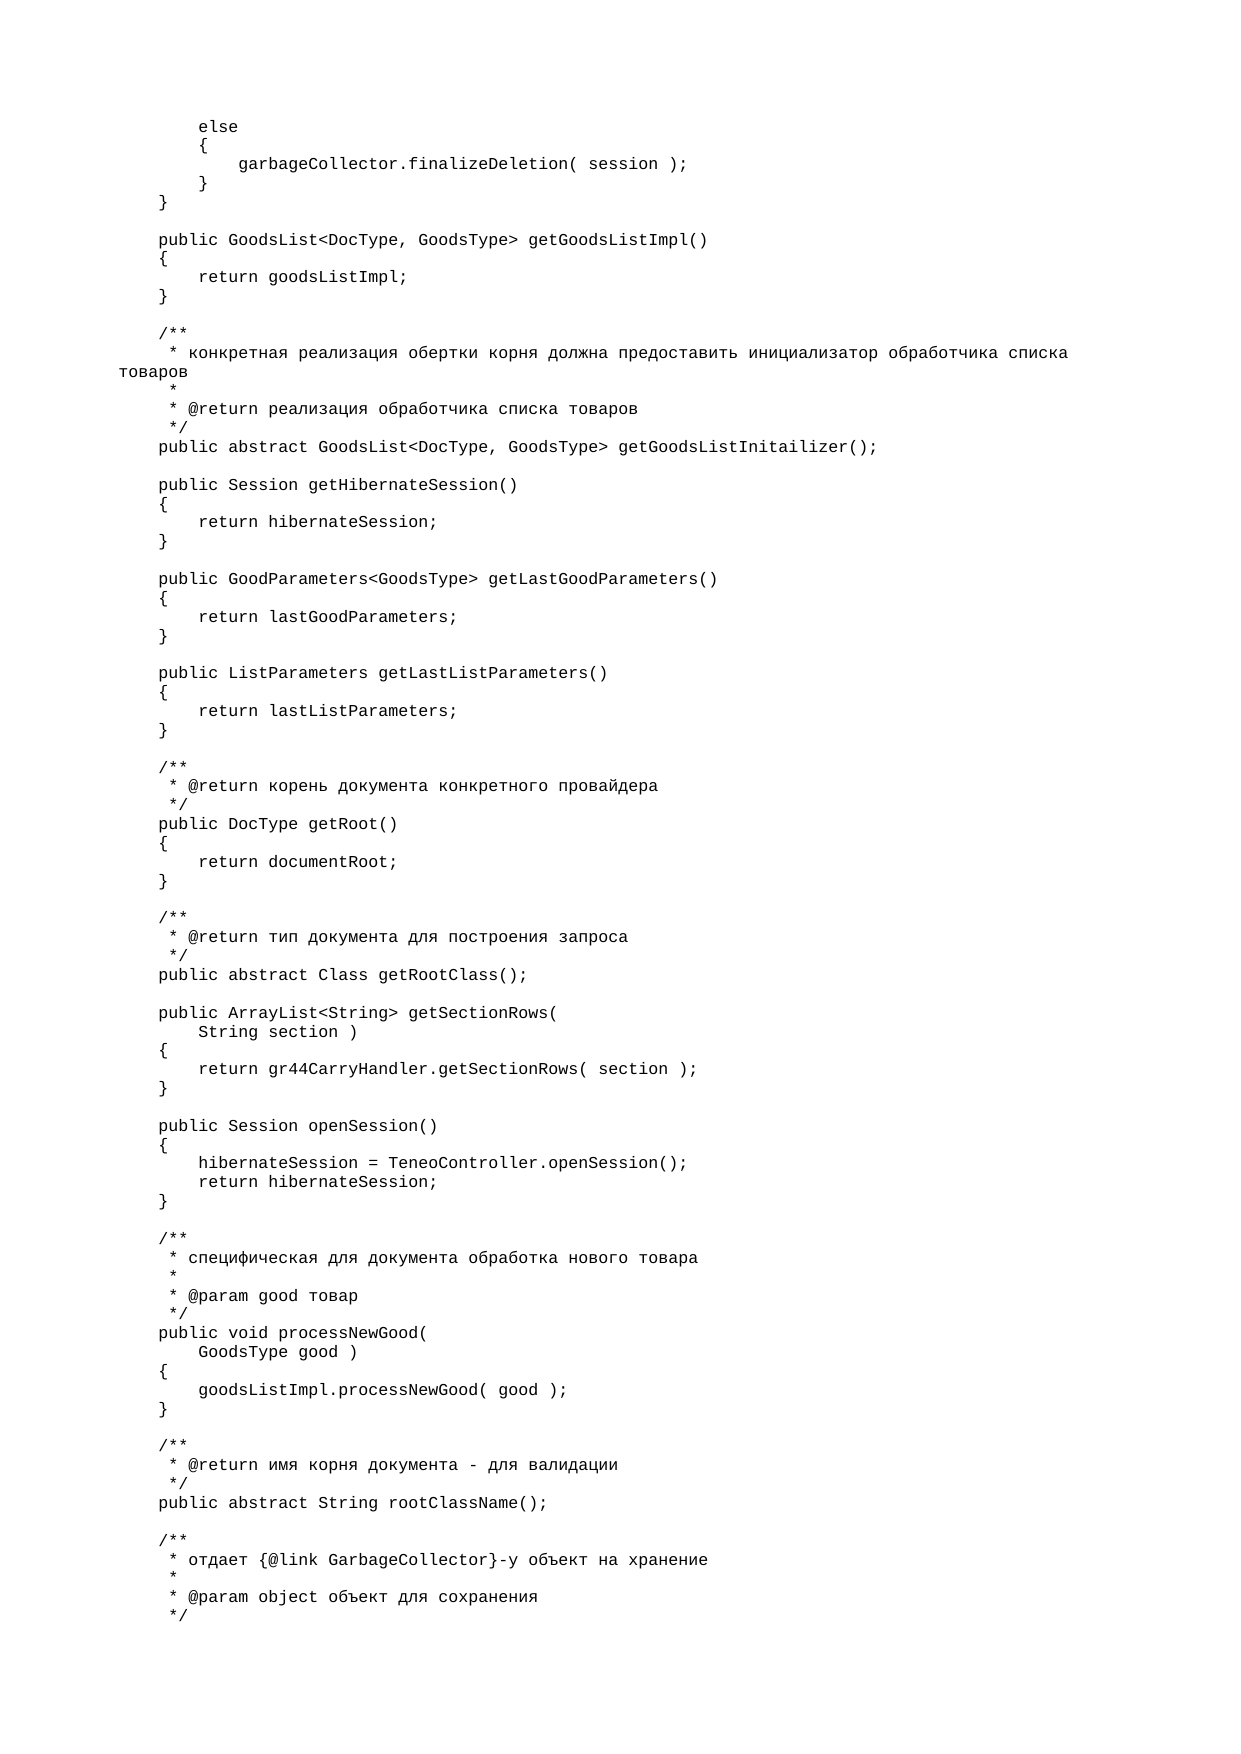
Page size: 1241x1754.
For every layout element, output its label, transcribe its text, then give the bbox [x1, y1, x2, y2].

text * @return реализация обработчика списка товаров [118, 401, 1122, 420]
text * [118, 382, 1122, 401]
text /** [118, 326, 1122, 344]
text */ [118, 1476, 1122, 1494]
text * @return корень документа конкретного провайдера [118, 778, 1122, 797]
text public abstract GoodsList<DocType, GoodsType> getGoodsListInitailizer(); [118, 439, 1122, 457]
text /** [118, 759, 1122, 778]
text return hibernateSession; [118, 1174, 1122, 1193]
text /** [118, 1438, 1122, 1457]
text } [118, 721, 1122, 740]
text } [118, 1400, 1122, 1419]
text { [118, 834, 1122, 853]
text return lastListParameters; [118, 703, 1122, 721]
text } [118, 533, 1122, 552]
text return lastGoodParameters; [118, 608, 1122, 627]
text */ [118, 948, 1122, 967]
text */ [118, 1608, 1122, 1626]
text * отдает {@link GarbageCollector}-у объект на хранение [118, 1551, 1122, 1570]
text } [118, 288, 1122, 307]
text * [118, 1570, 1122, 1589]
text public GoodsList<DocType, GoodsType> getGoodsListImpl() [118, 231, 1122, 250]
text } [118, 193, 1122, 212]
text */ [118, 420, 1122, 439]
text { [118, 1136, 1122, 1155]
text return goodsListImpl; [118, 269, 1122, 288]
text } [118, 1193, 1122, 1212]
text } [118, 1080, 1122, 1098]
text { [118, 589, 1122, 608]
text * @return тип документа для построения запроса [118, 929, 1122, 948]
text public void processNewGood( [118, 1325, 1122, 1344]
text public ListParameters getLastListParameters() [118, 665, 1122, 684]
text public abstract String rootClassName(); [118, 1494, 1122, 1513]
text { [118, 684, 1122, 703]
text * [118, 1268, 1122, 1287]
text public Session getHibernateSession() [118, 476, 1122, 495]
text } [118, 175, 1122, 193]
text /** [118, 1532, 1122, 1551]
text } [118, 872, 1122, 891]
text return documentRoot; [118, 853, 1122, 872]
text public GoodParameters<GoodsType> getLastGoodParameters() [118, 571, 1122, 589]
text return gr44CarryHandler.getSectionRows( section ); [118, 1061, 1122, 1080]
text else [118, 118, 1122, 137]
text garbageCollector.finalizeDeletion( session ); [118, 156, 1122, 175]
text { [118, 250, 1122, 269]
text /** [118, 1231, 1122, 1249]
text } [118, 627, 1122, 646]
text */ [118, 1306, 1122, 1325]
text GoodsType good ) [118, 1344, 1122, 1362]
text { [118, 495, 1122, 514]
text public Session openSession() [118, 1117, 1122, 1136]
text { [118, 1362, 1122, 1381]
text */ [118, 797, 1122, 816]
text goodsListImpl.processNewGood( good ); [118, 1381, 1122, 1400]
text * @param good товар [118, 1287, 1122, 1306]
text { [118, 1042, 1122, 1061]
text * специфическая для документа обработка нового товара [118, 1249, 1122, 1268]
text return hibernateSession; [118, 514, 1122, 533]
text String section ) [118, 1023, 1122, 1042]
text * @return имя корня документа - для валидации [118, 1457, 1122, 1476]
text hibernateSession = TeneoController.openSession(); [118, 1155, 1122, 1174]
text /** [118, 910, 1122, 929]
text public ArrayList<String> getSectionRows( [118, 1004, 1122, 1023]
text public abstract Class getRootClass(); [118, 967, 1122, 985]
text * конкретная реализация обертки корня должна предоставить инициализатор обработчика списка товаров [118, 344, 1122, 382]
text * @param object объект для сохранения [118, 1589, 1122, 1608]
text public DocType getRoot() [118, 816, 1122, 834]
text { [118, 137, 1122, 156]
